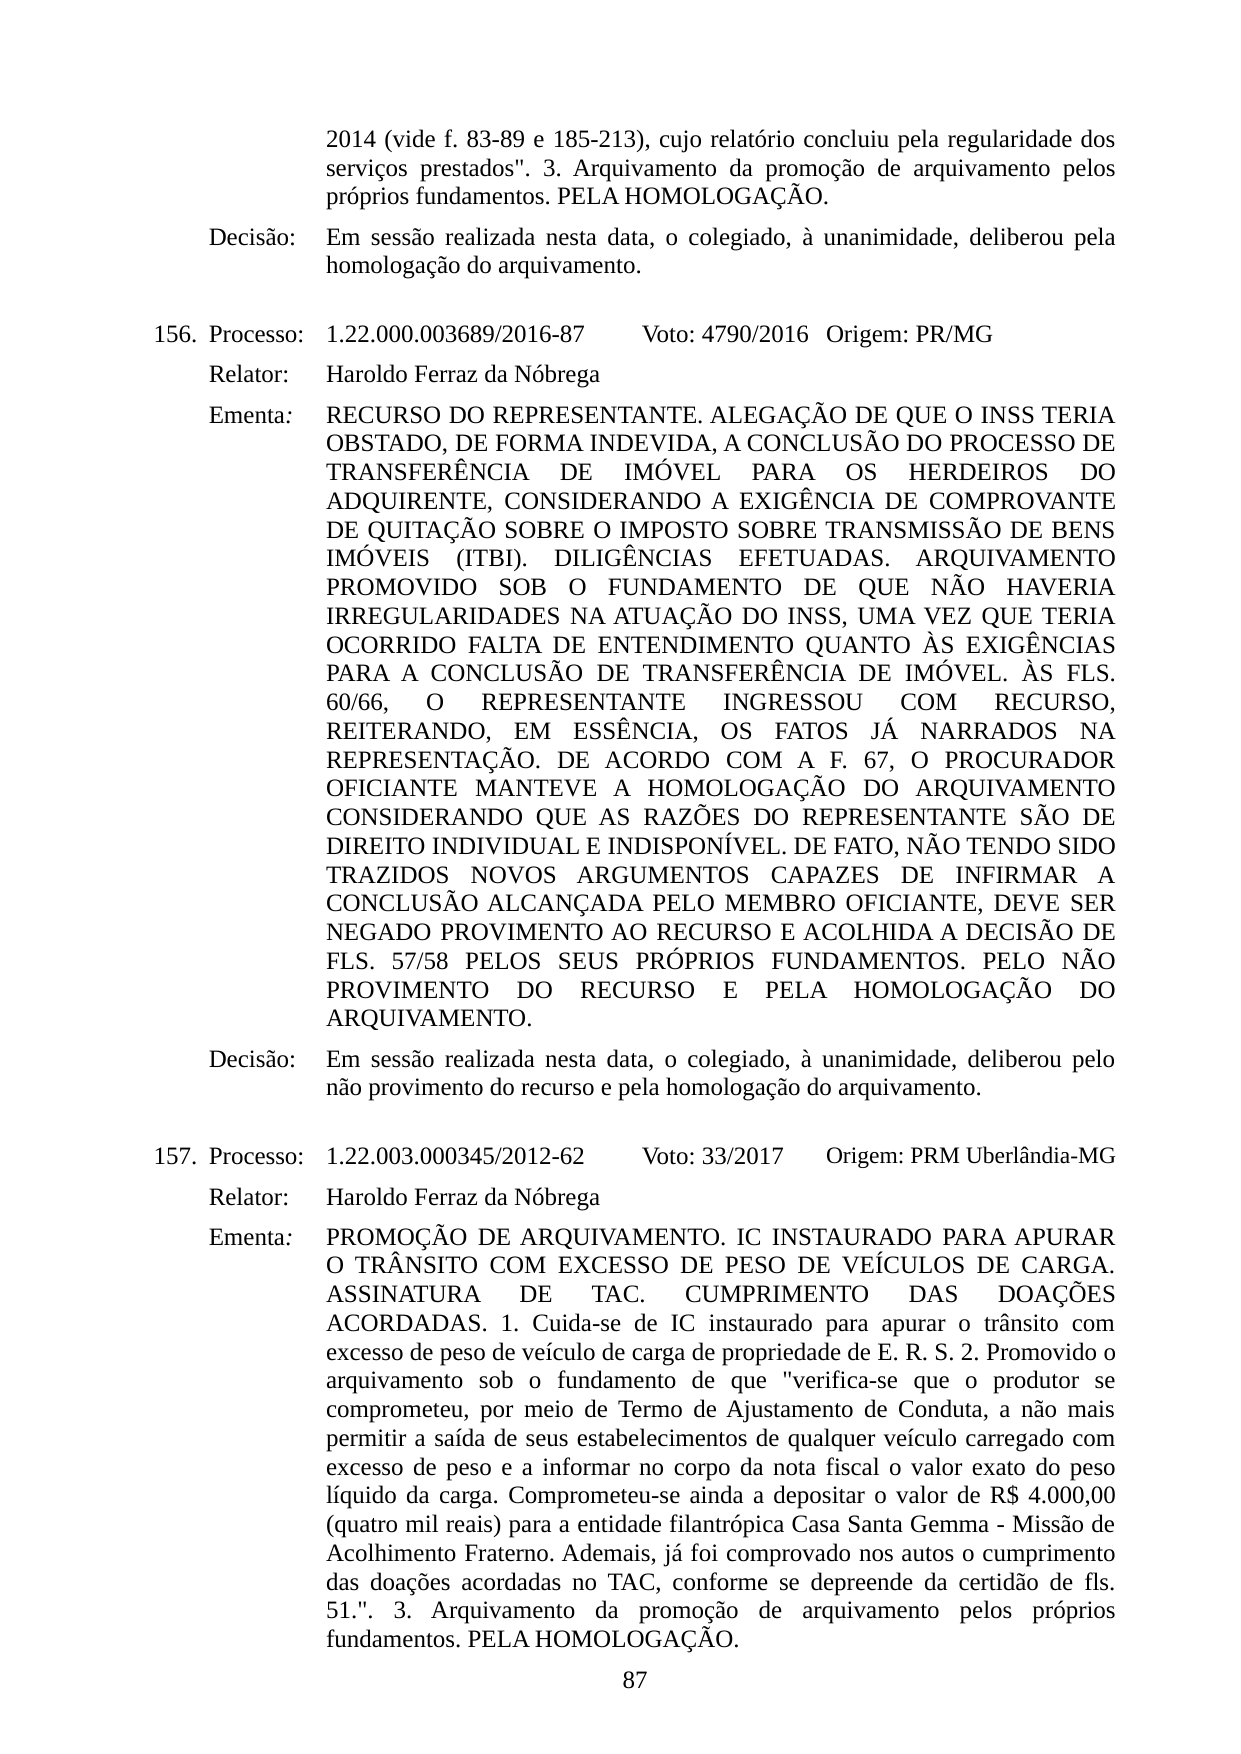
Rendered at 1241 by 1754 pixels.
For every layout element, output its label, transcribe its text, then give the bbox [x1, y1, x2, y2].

table_cell 2014 (vide f. 83-89 e 185-213), cujo relatório concluiu pela regularidade dos serviços prestados". 3. Arquivamento da promoção de arquivamento pelos próprios fundamentos. PELA HOMOLOGAÇÃO. [320, 118, 1122, 216]
table_header 157. [148, 1136, 203, 1176]
table_cell PROMOÇÃO DE ARQUIVAMENTO. IC INSTAURADO PARA APURAR O TRÂNSITO COM EXCESSO DE PESO DE VEÍCULOS DE CARGA. ASSINATURA DE TAC. CUMPRIMENTO DAS DOAÇÕES ACORDADAS. 1. Cuida-se de IC instaurado para apurar o trânsito com excesso de peso de veículo de carga de propriedade de E. R. S. 2. Promovido o arquivamento sob o fundamento de que "verifica-se que o produtor se comprometeu, por meio de Termo de Ajustamento de Conduta, a não mais permitir a saída de seus estabelecimentos de qualquer veículo carregado com excesso de peso e a informar no corpo da nota fiscal o valor exato do peso líquido da carga. Comprometeu-se ainda a depositar o valor de R$ 4.000,00 (quatro mil reais) para a entidade filantrópica Casa Santa Gemma - Missão de Acolhimento Fraterno. Ademais, já foi comprovado nos autos o cumprimento das doações acordadas no TAC, conforme se depreende da certidão de fls. 51.". 3. Arquivamento da promoção de arquivamento pelos próprios fundamentos. PELA HOMOLOGAÇÃO. [320, 1216, 1122, 1659]
table_cell [148, 394, 203, 1038]
table_cell RECURSO DO REPRESENTANTE. ALEGAÇÃO DE QUE O INSS TERIA OBSTADO, DE FORMA INDEVIDA, A CONCLUSÃO DO PROCESSO DE TRANSFERÊNCIA DE IMÓVEL PARA OS HERDEIROS DO ADQUIRENTE, CONSIDERANDO A EXIGÊNCIA DE COMPROVANTE DE QUITAÇÃO SOBRE O IMPOSTO SOBRE TRANSMISSÃO DE BENS IMÓVEIS (ITBI). DILIGÊNCIAS EFETUADAS. ARQUIVAMENTO PROMOVIDO SOB O FUNDAMENTO DE QUE NÃO HAVERIA IRREGULARIDADES NA ATUAÇÃO DO INSS, UMA VEZ QUE TERIA OCORRIDO FALTA DE ENTENDIMENTO QUANTO ÀS EXIGÊNCIAS PARA A CONCLUSÃO DE TRANSFERÊNCIA DE IMÓVEL. ÀS FLS. 60/66, O REPRESENTANTE INGRESSOU COM RECURSO, REITERANDO, EM ESSÊNCIA, OS FATOS JÁ NARRADOS NA REPRESENTAÇÃO. DE ACORDO COM A F. 67, O PROCURADOR OFICIANTE MANTEVE A HOMOLOGAÇÃO DO ARQUIVAMENTO CONSIDERANDO QUE AS RAZÕES DO REPRESENTANTE SÃO DE DIREITO INDIVIDUAL E INDISPONÍVEL. DE FATO, NÃO TENDO SIDO TRAZIDOS NOVOS ARGUMENTOS CAPAZES DE INFIRMAR A CONCLUSÃO ALCANÇADA PELO MEMBRO OFICIANTE, DEVE SER NEGADO PROVIMENTO AO RECURSO E ACOLHIDA A DECISÃO DE FLS. 57/58 PELOS SEUS PRÓPRIOS FUNDAMENTOS. PELO NÃO PROVIMENTO DO RECURSO E PELA HOMOLOGAÇÃO DO ARQUIVAMENTO. [320, 394, 1122, 1038]
table_header 1.22.003.000345/2012-62 [320, 1136, 636, 1176]
table_cell [203, 118, 320, 216]
table_cell [148, 1038, 203, 1107]
table_header 156. [148, 314, 203, 354]
table_cell Em sessão realizada nesta data, o colegiado, à unanimidade, deliberou pela homologação do arquivamento. [320, 216, 1122, 285]
table_cell [148, 1216, 203, 1659]
table_header Processo: [203, 1136, 320, 1176]
table_cell Relator: [203, 354, 320, 394]
table_header 1.22.000.003689/2016-87 [320, 314, 636, 354]
table_cell Ementa: [203, 1216, 320, 1659]
table_cell [148, 118, 203, 216]
table_cell Ementa: [203, 394, 320, 1038]
table_cell Haroldo Ferraz da Nóbrega [320, 354, 1122, 394]
table_cell Decisão: [203, 216, 320, 285]
table_header Voto: 4790/2016 [636, 314, 820, 354]
table_cell [148, 1176, 203, 1216]
table_cell Em sessão realizada nesta data, o colegiado, à unanimidade, deliberou pelo não provimento do recurso e pela homologação do arquivamento. [320, 1038, 1122, 1107]
table_cell [148, 216, 203, 285]
table_cell Haroldo Ferraz da Nóbrega [320, 1176, 1122, 1216]
table_cell Relator: [203, 1176, 320, 1216]
table_cell [148, 354, 203, 394]
table_header Origem: PRM Uberlândia-MG [820, 1136, 1122, 1176]
table_cell Decisão: [203, 1038, 320, 1107]
table_header Origem: PR/MG [820, 314, 1122, 354]
table_header Voto: 33/2017 [636, 1136, 820, 1176]
table_header Processo: [203, 314, 320, 354]
